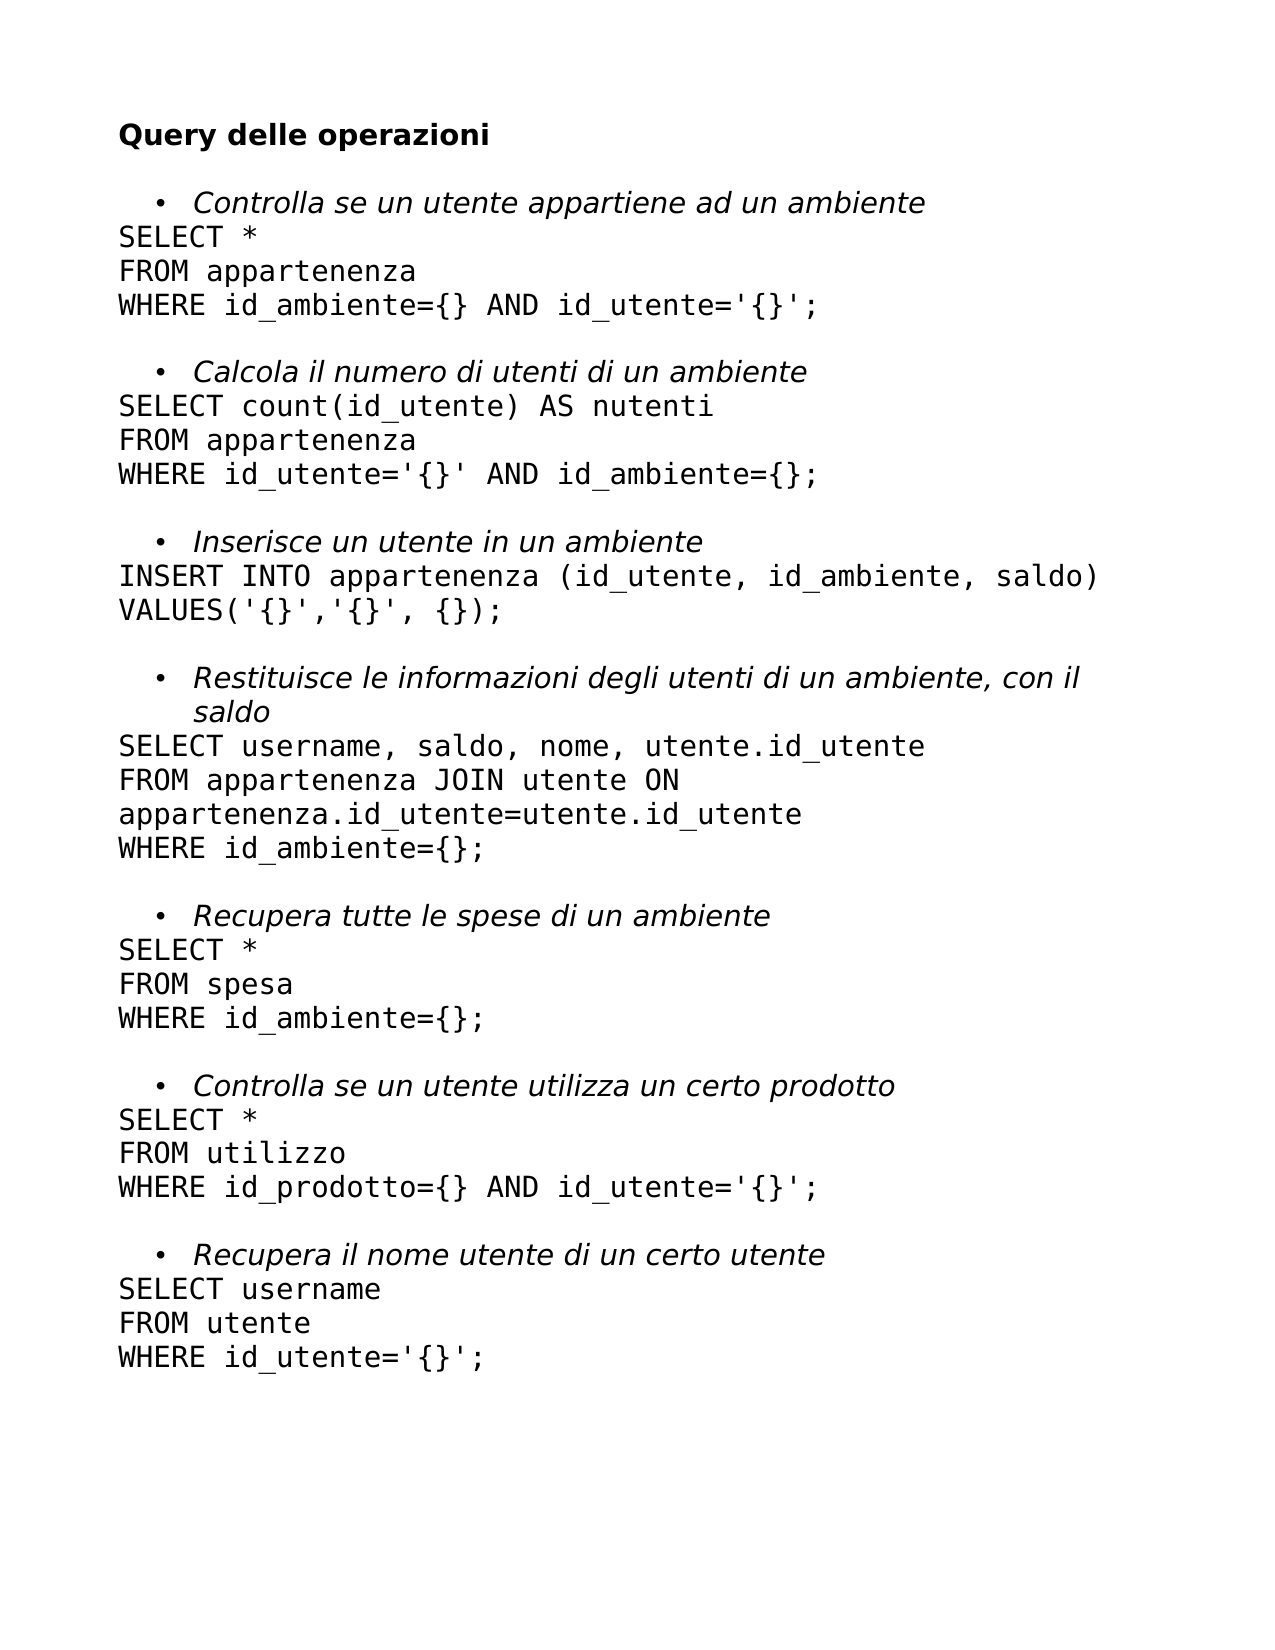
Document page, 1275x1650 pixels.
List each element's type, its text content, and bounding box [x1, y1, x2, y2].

text VALUES('{}','{}', {}); [118, 593, 1157, 627]
text WHERE id_prodotto={} AND id_utente='{}'; [118, 1171, 1157, 1205]
text WHERE id_ambiente={} AND id_utente='{}'; [118, 288, 1157, 322]
list Inserisce un utente in un ambiente [156, 526, 1157, 559]
text WHERE id_ambiente={}; [118, 831, 1157, 865]
text WHERE id_ambiente={}; [118, 1001, 1157, 1035]
text FROM appartenenza JOIN utente ON appartenenza.id_utente=utente.id_utente [118, 763, 1157, 831]
text SELECT * [118, 1103, 1157, 1137]
text SELECT * [118, 933, 1157, 967]
text Query delle operazioni [118, 118, 1157, 152]
text SELECT username [118, 1273, 1157, 1307]
text FROM appartenenza [118, 254, 1157, 288]
list Calcola il numero di utenti di un ambiente [156, 356, 1157, 390]
list Controlla se un utente appartiene ad un ambiente [156, 186, 1157, 220]
list Restituisce le informazioni degli utenti di un ambiente, con il saldo [156, 661, 1157, 729]
list Recupera il nome utente di un certo utente [156, 1239, 1157, 1273]
text SELECT count(id_utente) AS nutenti [118, 390, 1157, 424]
text WHERE id_utente='{}' AND id_ambiente={}; [118, 458, 1157, 492]
text FROM appartenenza [118, 424, 1157, 458]
text FROM utilizzo [118, 1137, 1157, 1171]
list Recupera tutte le spese di un ambiente [156, 899, 1157, 933]
text FROM utente [118, 1307, 1157, 1341]
list Controlla se un utente utilizza un certo prodotto [156, 1069, 1157, 1103]
text INSERT INTO appartenenza (id_utente, id_ambiente, saldo) [118, 559, 1157, 593]
text WHERE id_utente='{}'; [118, 1341, 1157, 1374]
text SELECT username, saldo, nome, utente.id_utente [118, 729, 1157, 763]
text FROM spesa [118, 967, 1157, 1001]
text SELECT * [118, 220, 1157, 254]
